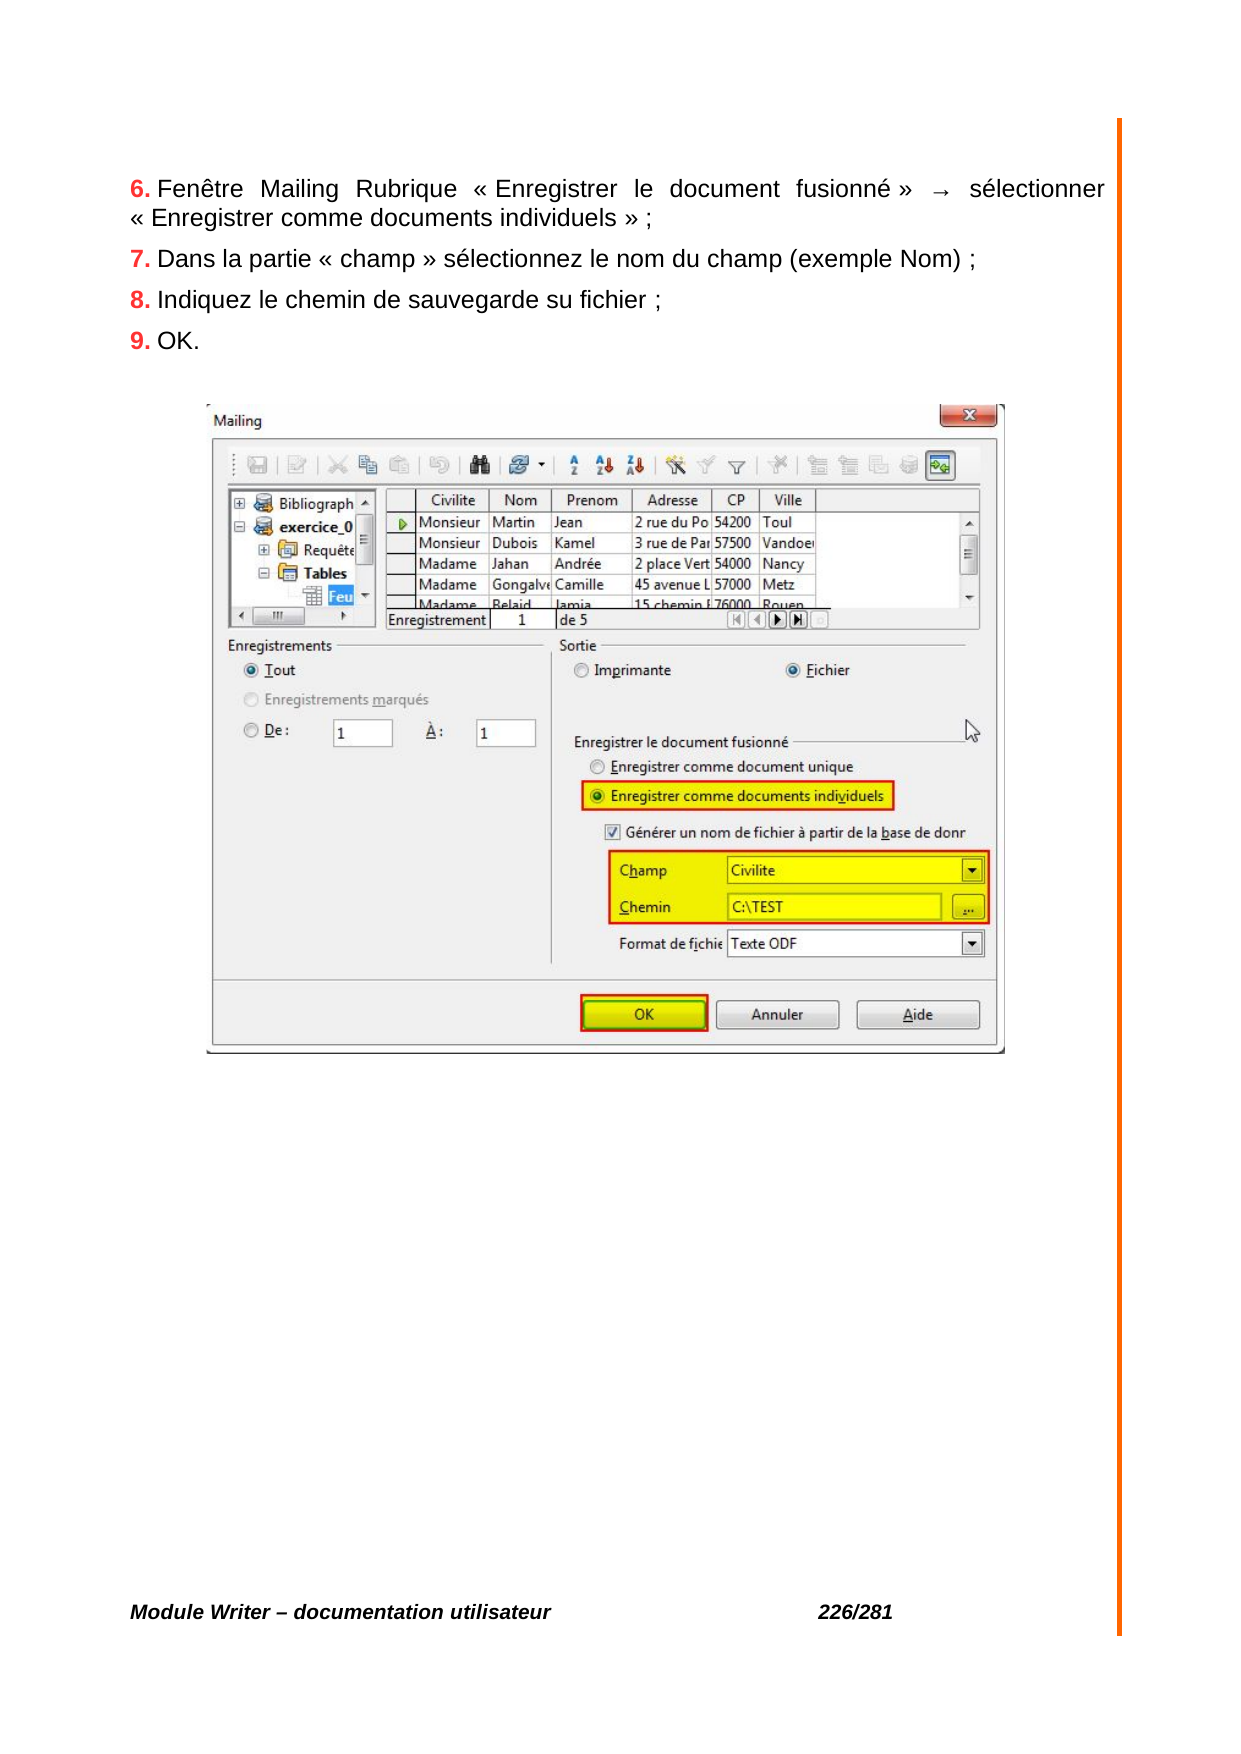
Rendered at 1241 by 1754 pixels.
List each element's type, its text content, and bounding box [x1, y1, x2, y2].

list Dans la partie « champ » sélectionnez le nom du champ (exemple Nom) ; [130, 244, 1105, 273]
list OK. [130, 326, 1105, 355]
list Indiquez le chemin de sauvegarde su fichier ; [130, 285, 1105, 314]
picture [206, 404, 1005, 1054]
list Fenêtre Mailing Rubrique « Enregistrer le document fusionné » → sélectionner « Enregistrer comme documents individuels » ; [130, 174, 1105, 232]
